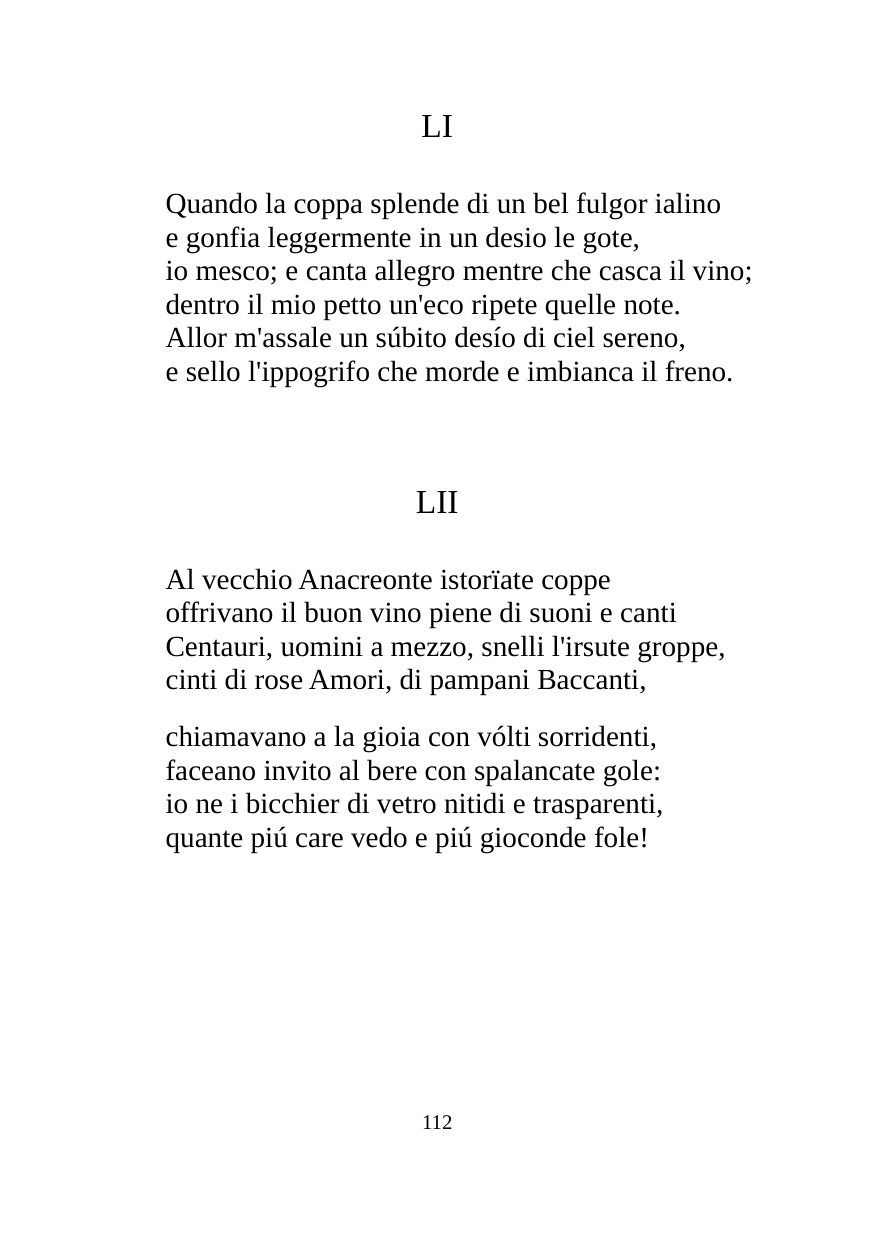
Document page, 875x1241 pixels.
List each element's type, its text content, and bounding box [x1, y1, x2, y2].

subtitle LI [106, 106, 768, 145]
text Al vecchio Anacreonte istorïate coppe offrivano il buon vino piene di suoni e canti Centauri, uomini a mezzo, snelli l'irsute groppe, cinti di rose Amori, di pampani Baccanti, [165, 562, 768, 696]
text Quando la coppa splende di un bel fulgor ialino e gonfia leggermente in un desio le gote, io mesco; e canta allegro mentre che casca il vino; dentro il mio petto un'eco ripete quelle note. Allor m'assale un súbito desío di ciel sereno, e sello l'ippogrifo che morde e imbianca il freno. [165, 186, 768, 387]
subtitle LII [106, 482, 768, 521]
text chiamavano a la gioia con vólti sorridenti, faceano invito al bere con spalancate gole: io ne i bicchier di vetro nitidi e trasparenti, quante piú care vedo e piú gioconde fole! [165, 719, 768, 854]
